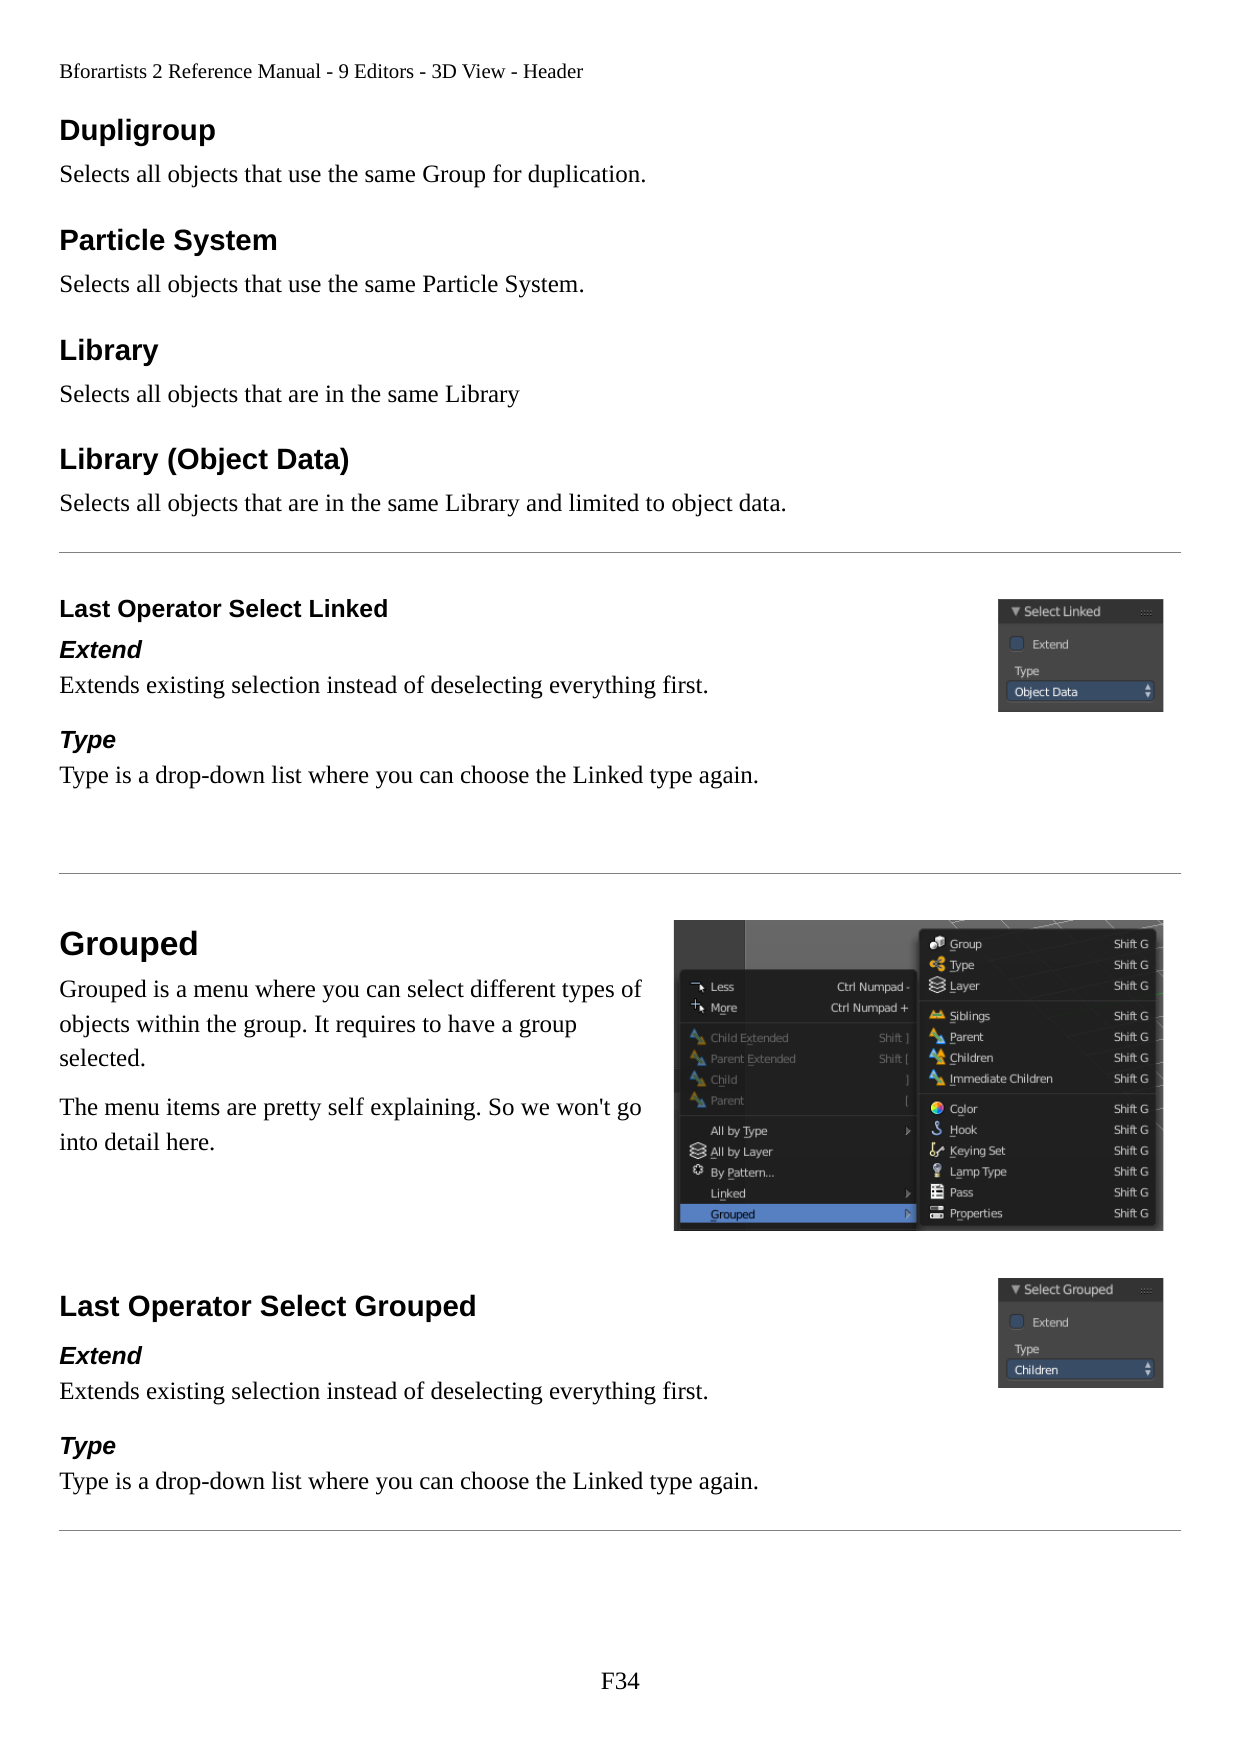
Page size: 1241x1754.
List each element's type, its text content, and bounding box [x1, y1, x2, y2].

subtitle [1164, 1289, 1181, 1322]
text Type is a drop-down list where you can choose the Linked type again. [59, 760, 1181, 789]
text Selects all objects that use the same Group for duplication. [59, 159, 1181, 188]
subtitle Extend [59, 1341, 998, 1370]
text Grouped is a menu where you can select different types of objects within the group. It requires to have a group selected. [59, 974, 673, 1072]
subtitle Type [59, 725, 1181, 754]
text The menu items are pretty self explaining. So we won't go into detail here. [59, 1092, 673, 1156]
subtitle Library [59, 332, 1181, 366]
subtitle [1164, 923, 1181, 962]
picture [998, 1278, 1164, 1388]
subtitle Last Operator Select Grouped [59, 1289, 998, 1322]
picture [673, 920, 1164, 1231]
text Selects all objects that are in the same Library [59, 379, 1181, 407]
subtitle Extend [59, 635, 998, 664]
text Extends existing selection instead of deselecting everything first. [59, 1376, 1181, 1405]
text Extends existing selection instead of deselecting everything first. [59, 670, 998, 699]
subtitle Last Operator Select Linked [59, 594, 1181, 623]
text Type is a drop-down list where you can choose the Linked type again. [59, 1466, 1181, 1495]
subtitle Dupligroup [59, 113, 1181, 146]
picture [998, 599, 1164, 712]
subtitle [1164, 1341, 1181, 1370]
subtitle [1164, 635, 1181, 664]
subtitle Library (Object Data) [59, 442, 1181, 476]
subtitle Grouped [59, 923, 673, 962]
text Selects all objects that are in the same Library and limited to object data. [59, 488, 1181, 517]
subtitle Type [59, 1431, 1181, 1460]
subtitle Particle System [59, 222, 1181, 256]
text Selects all objects that use the same Particle System. [59, 269, 1181, 297]
